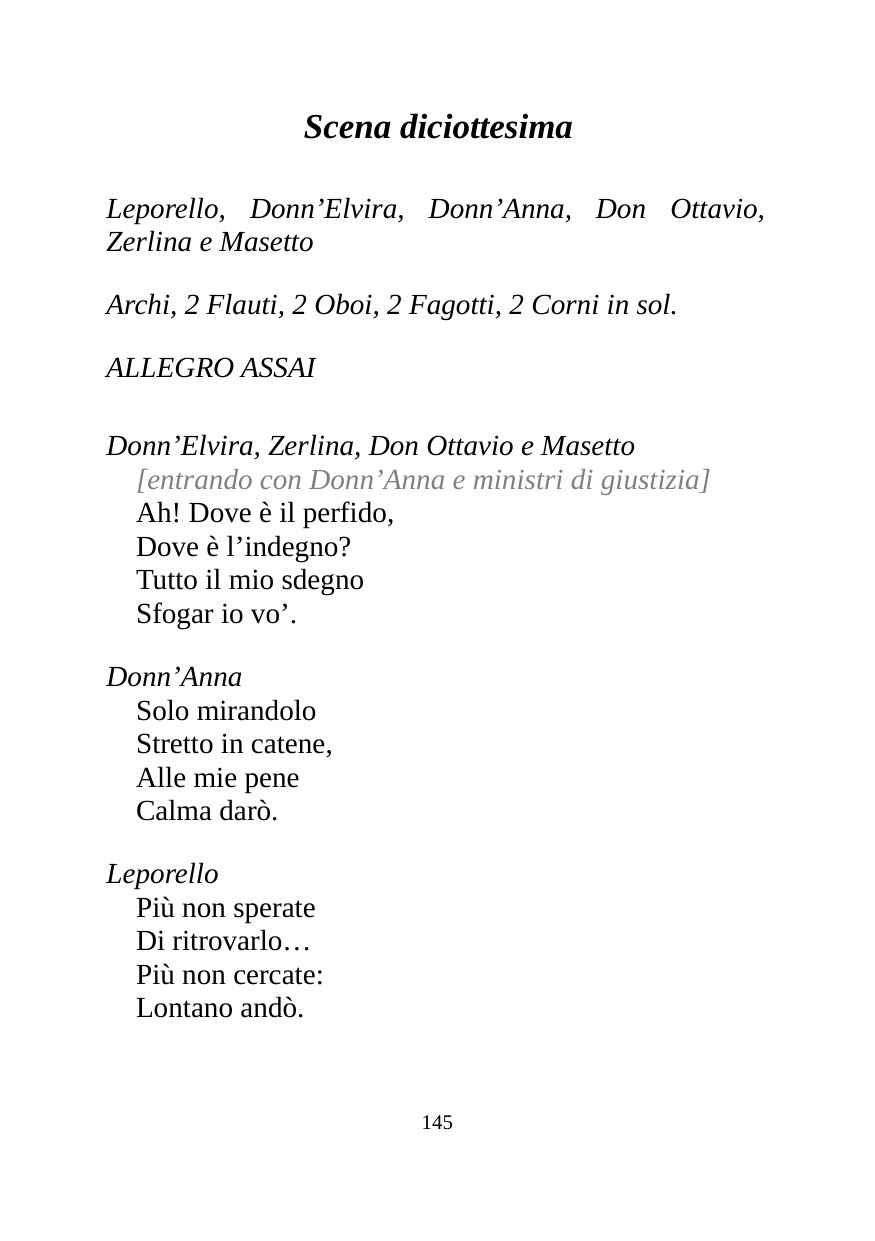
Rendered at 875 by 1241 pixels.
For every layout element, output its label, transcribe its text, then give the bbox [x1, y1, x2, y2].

text Calma darò. [136, 793, 768, 827]
text Donn’Elvira, Zerlina, Don Ottavio e Masetto [106, 428, 768, 462]
text Stretto in catene, [136, 726, 768, 760]
text Solo mirandolo [136, 693, 768, 726]
text Donn’Anna [106, 659, 768, 693]
subtitle Scena diciottesima [112, 106, 768, 146]
text Leporello, Donn’Elvira, Donn’Anna, Don Ottavio, Zerlina e Masetto [106, 191, 768, 258]
text [entrando con Donn’Anna e ministri di giustizia] [136, 462, 768, 495]
text Più non cercate: [136, 957, 768, 990]
text Tutto il mio sdegno [136, 562, 768, 596]
text Leporello [106, 856, 768, 890]
text Dove è l’indegno? [136, 529, 768, 562]
text Sfogar io vo’. [136, 596, 768, 629]
text Più non sperate [136, 890, 768, 923]
text Archi, 2 Flauti, 2 Oboi, 2 Fagotti, 2 Corni in sol. [106, 287, 768, 321]
text Alle mie pene [136, 760, 768, 793]
text Di ritrovarlo… [136, 923, 768, 957]
text Ah! Dove è il perfido, [136, 495, 768, 529]
text Lontano andò. [136, 990, 768, 1024]
text ALLEGRO ASSAI [106, 351, 768, 384]
